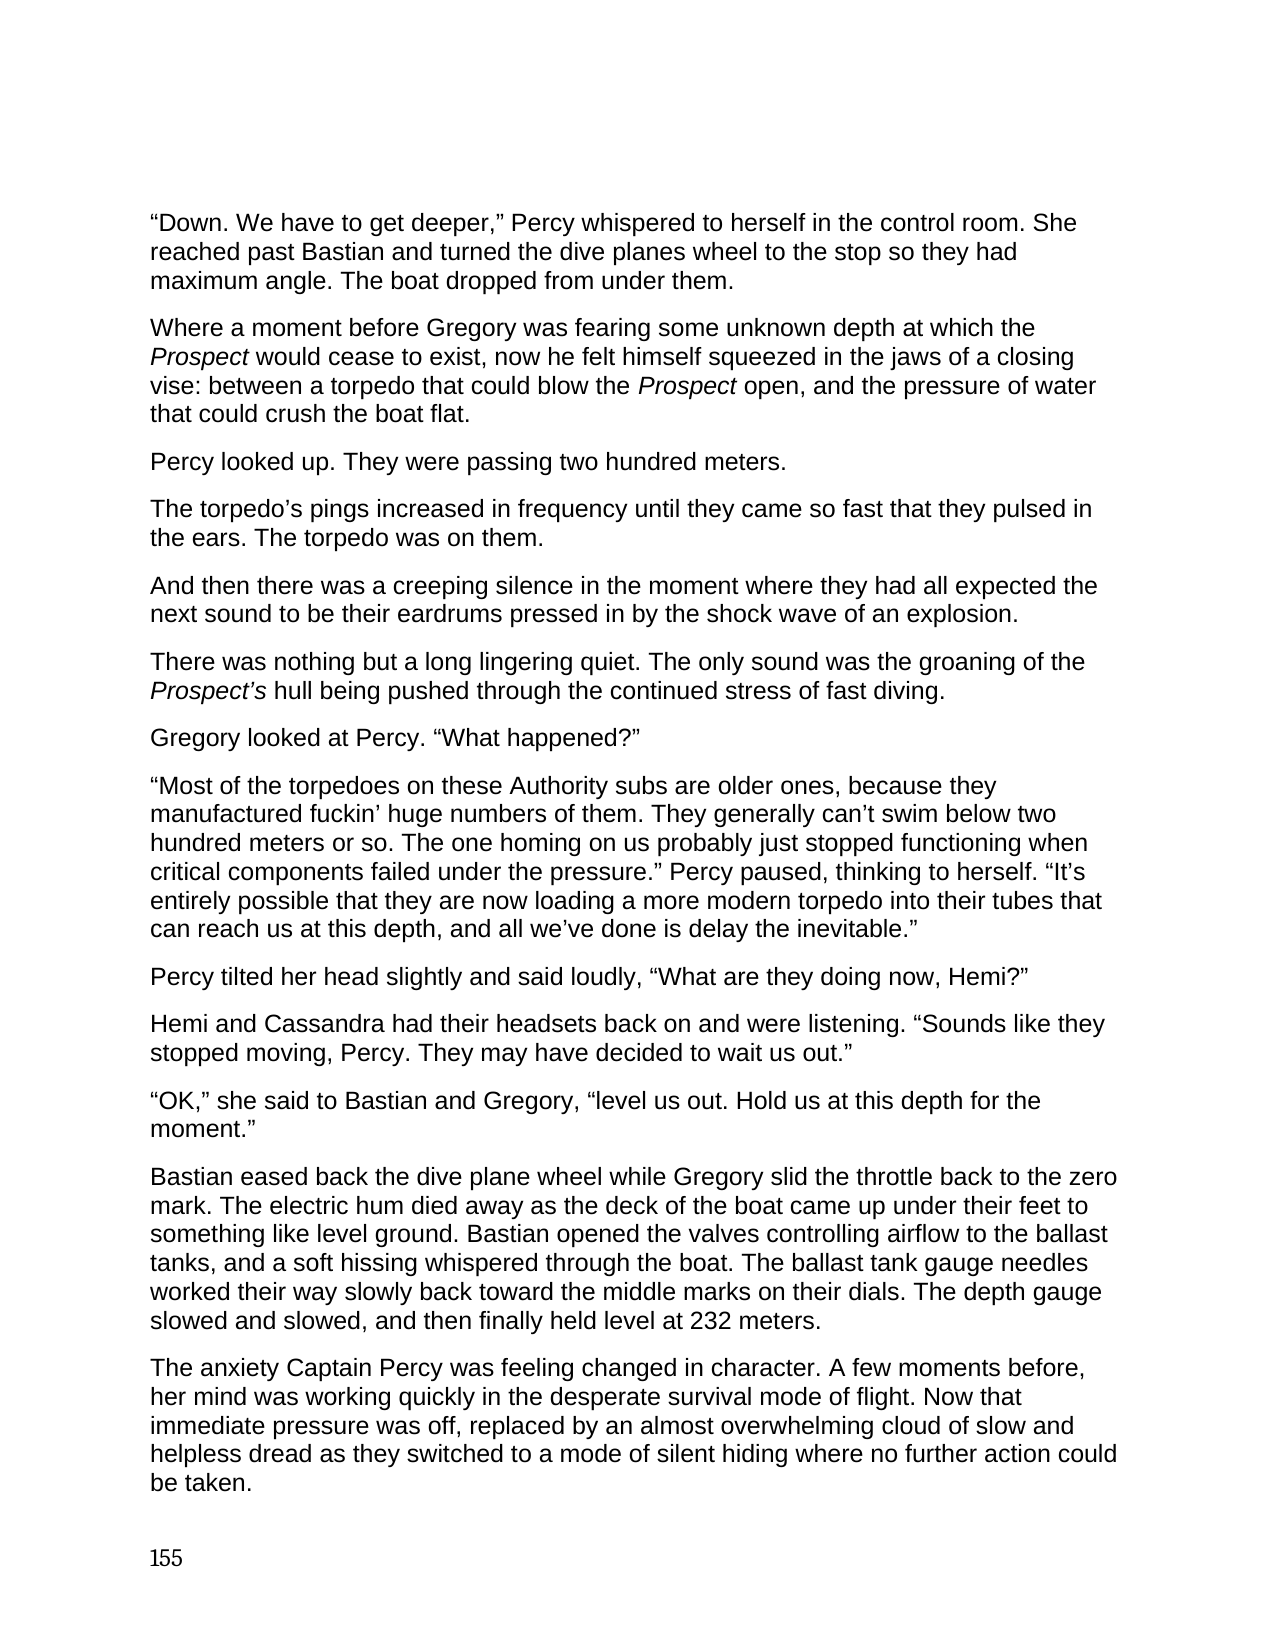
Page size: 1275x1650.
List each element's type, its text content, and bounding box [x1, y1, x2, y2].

text “Down. We have to get deeper,” Percy whispered to herself in the control room. She reached past Bastian and turned the dive planes wheel to the stop so they had maximum angle. The boat dropped from under them. [150, 208, 1125, 294]
text Percy looked up. They were passing two hundred meters. [150, 447, 1125, 476]
text “OK,” she said to Bastian and Gregory, “level us out. Hold us at this depth for the moment.” [150, 1086, 1125, 1143]
text There was nothing but a long lingering quiet. The only sound was the groaning of the Prospect’s hull being pushed through the continued stress of fast diving. [150, 647, 1125, 704]
text “Most of the torpedoes on these Authority subs are older ones, because they manufactured fuckin’ huge numbers of them. They generally can’t swim below two hundred meters or so. The one homing on us probably just stopped functioning when critical components failed under the pressure.” Percy paused, thinking to herself. “It’s entirely possible that they are now loading a more modern torpedo into their tubes that can reach us at this depth, and all we’ve done is delay the inevitable.” [150, 771, 1125, 943]
text Bastian eased back the dive plane wheel while Gregory slid the throttle back to the zero mark. The electric hum died away as the deck of the boat came up under their feet to something like level ground. Bastian opened the valves controlling airflow to the ballast tanks, and a soft hissing whispered through the boat. The ballast tank gauge needles worked their way slowly back toward the middle marks on their dials. The depth gauge slowed and slowed, and then finally held level at 232 meters. [150, 1162, 1125, 1334]
text The torpedo’s pings increased in frequency until they came so fast that they pulsed in the ears. The torpedo was on them. [150, 494, 1125, 552]
text Hemi and Cassandra had their headsets back on and were listening. “Sounds like they stopped moving, Percy. They may have decided to wait us out.” [150, 1009, 1125, 1067]
text The anxiety Captain Percy was feeling changed in character. A few moments before, her mind was working quickly in the desperate survival mode of flight. Now that immediate pressure was off, replaced by an almost overwhelming cloud of slow and helpless dread as they switched to a mode of silent hiding where no further action could be taken. [150, 1353, 1125, 1497]
text Where a moment before Gregory was fearing some unknown depth at which the Prospect would cease to exist, now he felt himself squeezed in the jaws of a closing vise: between a torpedo that could blow the Prospect open, and the pressure of water that could crush the boat flat. [150, 313, 1125, 428]
text And then there was a creeping silence in the moment where they had all expected the next sound to be their eardrums pressed in by the shock wave of an explosion. [150, 571, 1125, 628]
text Percy tilted her head slightly and said loudly, “What are they doing now, Hemi?” [150, 962, 1125, 991]
text Gregory looked at Percy. “What happened?” [150, 723, 1125, 752]
